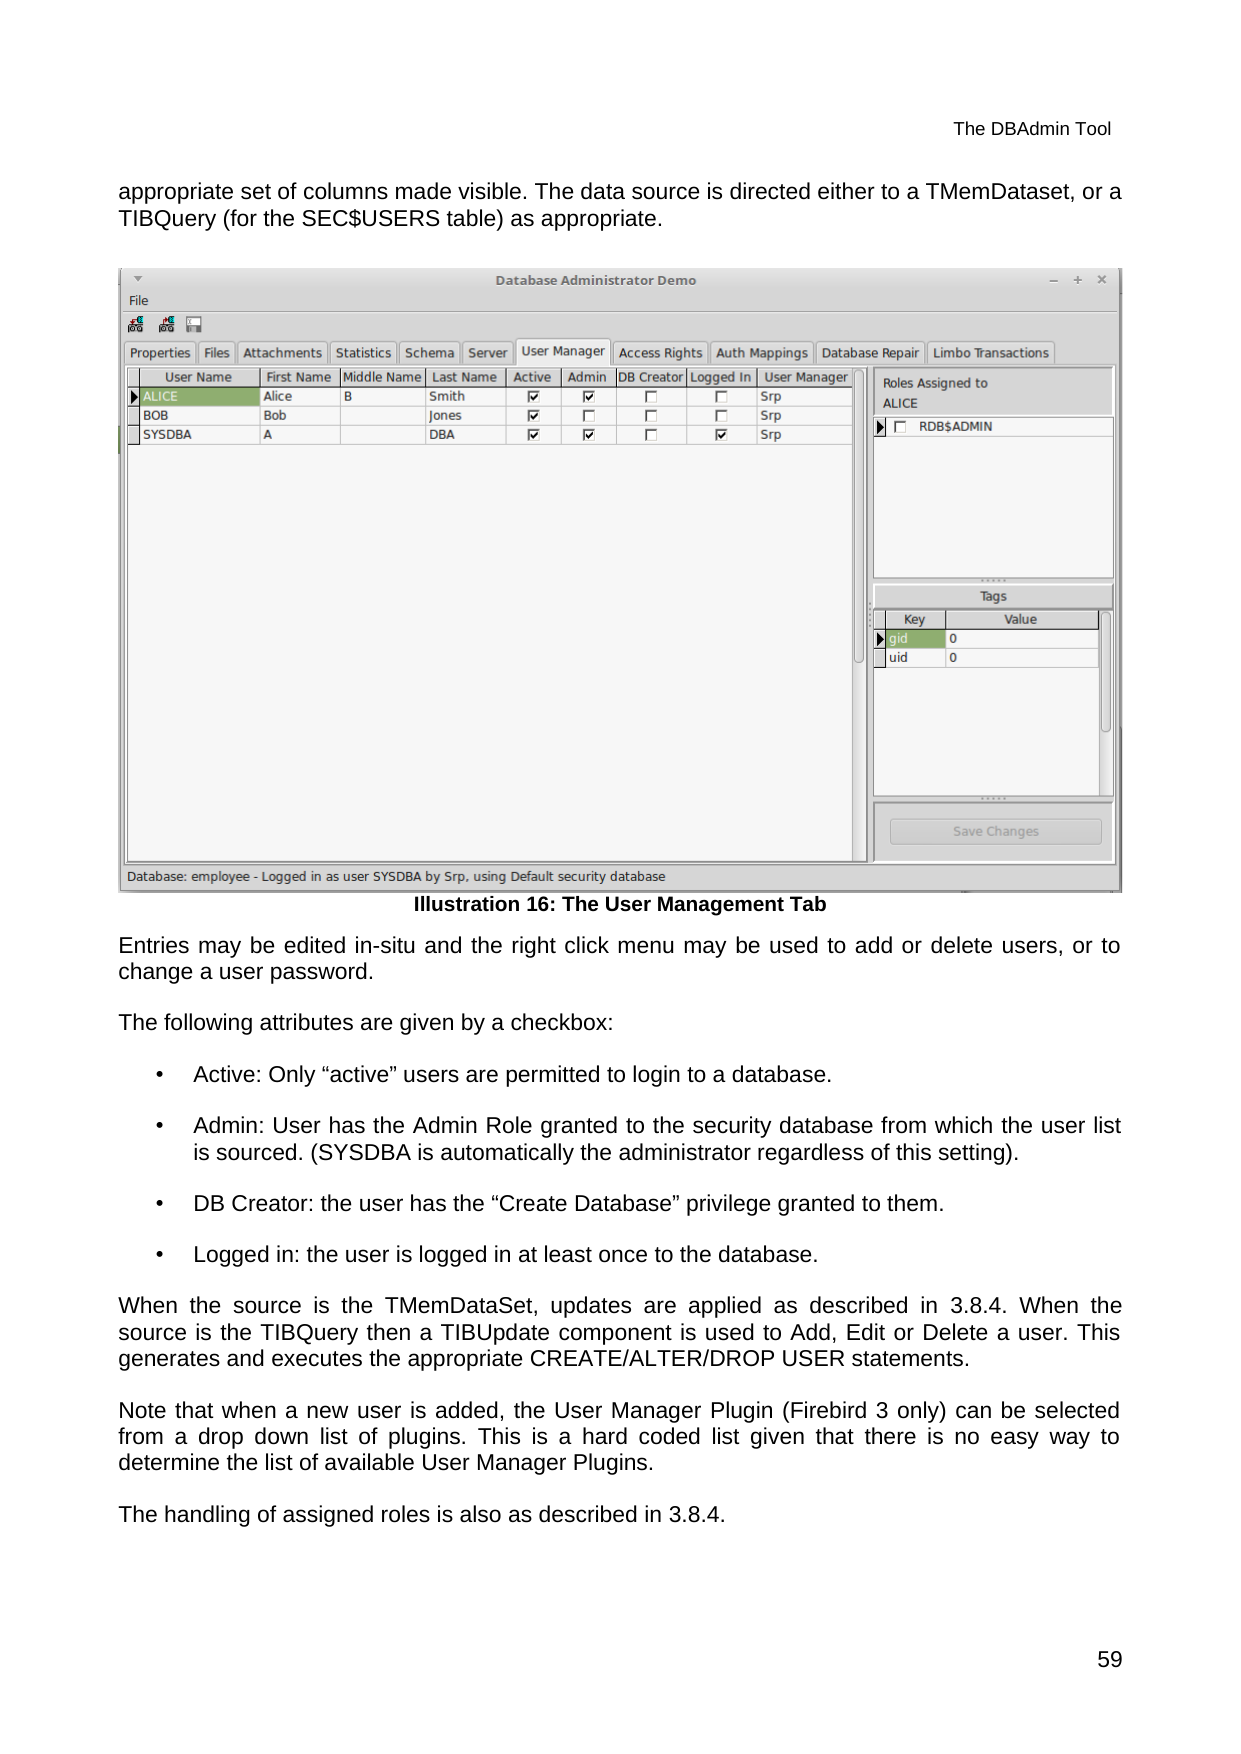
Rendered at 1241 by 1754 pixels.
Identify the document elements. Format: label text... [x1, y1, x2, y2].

text The following attributes are given by a checkbox: [118, 1009, 1122, 1036]
text When the source is the TMemDataSet, updates are applied as described in 3.8.4. When the source is the TIBQuery then a TIBUpdate component is used to Add, Edit or Delete a user. This generates and executes the appropriate CREATE/ALTER/DROP USER statements. [118, 1292, 1122, 1372]
text appropriate set of columns made visible. The data source is directed either to a TMemDataset, or a TIBQuery (for the SEC$USERS table) as appropriate. [118, 178, 1122, 231]
text Entries may be edited in-situ and the right click menu may be used to add or delete users, or to change a user password. [118, 916, 1122, 984]
list DB Creator: the user has the “Create Database” privilege granted to them. [156, 1190, 1122, 1216]
text Illustration 16: The User Management Tab [118, 893, 1122, 916]
list Admin: User has the Admin Role granted to the security database from which the user list is sourced. (SYSDBA is automatically the administrator regardless of this setting). [156, 1112, 1122, 1165]
list Active: Only “active” users are permitted to login to a database. [156, 1061, 1122, 1087]
text The handling of assigned roles is also as described in 3.8.4. [118, 1501, 1122, 1527]
list Logged in: the user is logged in at least once to the database. [156, 1241, 1122, 1267]
text [118, 256, 1122, 268]
text Note that when a new user is added, the User Manager Plugin (Firebird 3 only) can be selected from a drop down list of plugins. This is a hard coded list given that there is no easy way to determine the list of available User Manager Plugins. [118, 1397, 1122, 1476]
picture [118, 268, 1123, 893]
